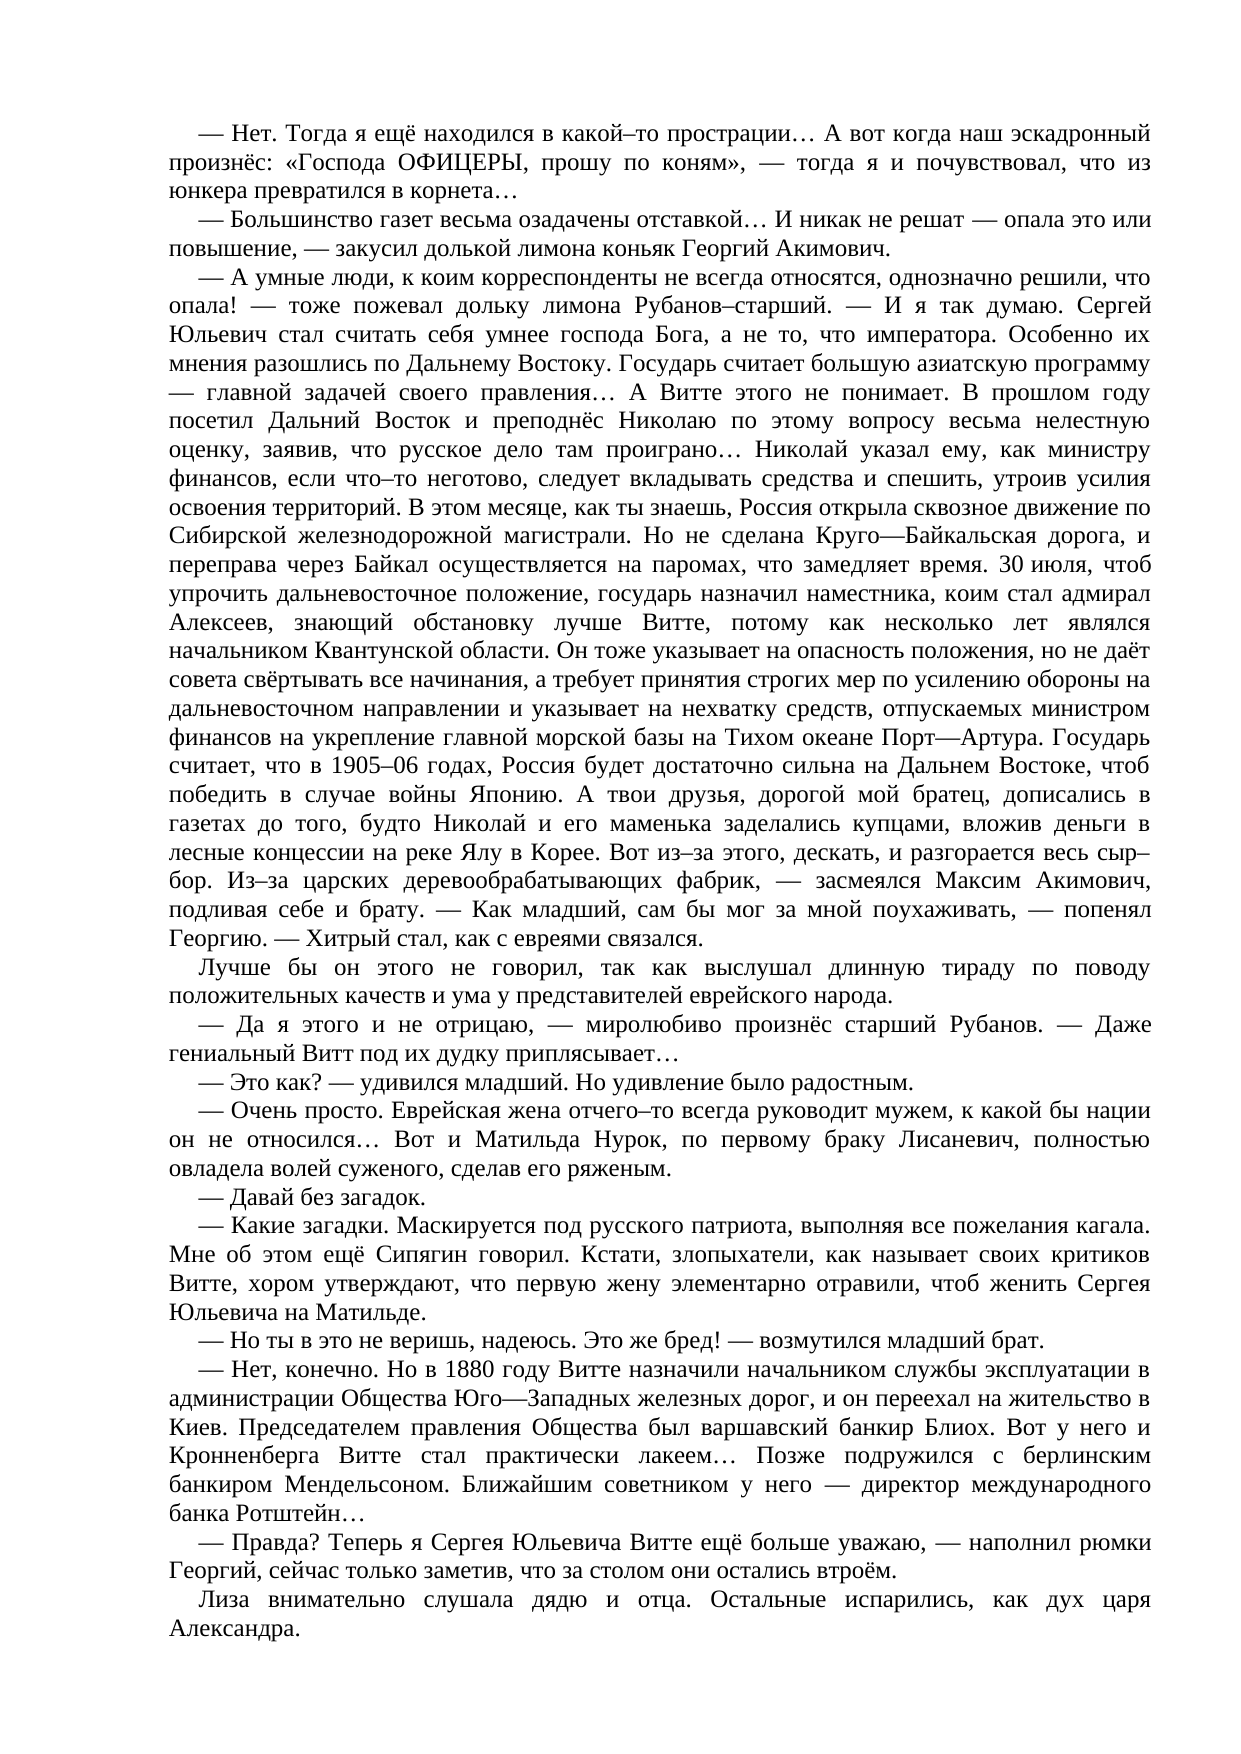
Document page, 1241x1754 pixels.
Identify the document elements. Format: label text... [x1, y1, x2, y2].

text — Нет, конечно. Но в 1880 году Витте назначили начальником службы эксплуатации в администрации Общества Юго—Западных железных дорог, и он переехал на жительство в Киев. Председателем правления Общества был варшавский банкир Блиох. Вот у него и Кронненберга Витте стал практически лакеем… Позже подружился с берлинским банкиром Мендельсоном. Ближайшим советником у него — директор международного банка Ротштейн… [169, 1354, 1152, 1527]
text — Очень просто. Еврейская жена отчего–то всегда руководит мужем, к какой бы нации он не относился… Вот и Матильда Нурок, по первому браку Лисаневич, полностью овладела волей суженого, сделав его ряженым. [169, 1096, 1152, 1182]
text Лиза внимательно слушала дядю и отца. Остальные испарились, как дух царя Александра. [169, 1584, 1152, 1642]
text — Нет. Тогда я ещё находился в какой–то прострации… А вот когда наш эскадронный произнёс: «Господа ОФИЦЕРЫ, прошу по коням», — тогда я и почувствовал, что из юнкера превратился в корнета… [169, 118, 1152, 204]
text — Правда? Теперь я Сергея Юльевича Витте ещё больше уважаю, — наполнил рюмки Георгий, сейчас только заметив, что за столом они остались втроём. [169, 1527, 1152, 1584]
text — Какие загадки. Маскируется под русского патриота, выполняя все пожелания кагала. Мне об этом ещё Сипягин говорил. Кстати, злопыхатели, как называет своих критиков Витте, хором утверждают, что первую жену элементарно отравили, чтоб женить Сергея Юльевича на Матильде. [169, 1211, 1152, 1326]
text — Большинство газет весьма озадачены отставкой… И никак не решат — опала это или повышение, — закусил долькой лимона коньяк Георгий Акимович. [169, 204, 1152, 262]
text — Это как? — удивился младший. Но удивление было радостным. [169, 1067, 1152, 1096]
text — Но ты в это не веришь, надеюсь. Это же бред! — возмутился младший брат. [169, 1326, 1152, 1354]
text — Да я этого и не отрицаю, — миролюбиво произнёс старший Рубанов. — Даже гениальный Витт под их дудку приплясывает… [169, 1009, 1152, 1067]
text Лучше бы он этого не говорил, так как выслушал длинную тираду по поводу положительных качеств и ума у представителей еврейского народа. [169, 952, 1152, 1009]
text — А умные люди, к коим корреспонденты не всегда относятся, однозначно решили, что опала! — тоже пожевал дольку лимона Рубанов–старший. — И я так думаю. Сергей Юльевич стал считать себя умнее господа Бога, а не то, что императора. Особенно их мнения разошлись по Дальнему Востоку. Государь считает большую азиатскую программу — главной задачей своего правления… А Витте этого не понимает. В прошлом году посетил Дальний Восток и преподнёс Николаю по этому вопросу весьма нелестную оценку, заявив, что русское дело там проиграно… Николай указал ему, как министру финансов, если что–то неготово, следует вкладывать средства и спешить, утроив усилия освоения территорий. В этом месяце, как ты знаешь, Россия открыла сквозное движение по Сибирской железнодорожной магистрали. Но не сделана Круго—Байкальская дорога, и переправа через Байкал осуществляется на паромах, что замедляет время. 30 июля, чтоб упрочить дальневосточное положение, государь назначил наместника, коим стал адмирал Алексеев, знающий обстановку лучше Витте, потому как несколько лет являлся начальником Квантунской области. Он тоже указывает на опасность положения, но не даёт совета свёртывать все начинания, а требует принятия строгих мер по усилению обороны на дальневосточном направлении и указывает на нехватку средств, отпускаемых министром финансов на укрепление главной морской базы на Тихом океане Порт—Артура. Государь считает, что в 1905–06 годах, Россия будет достаточно сильна на Дальнем Востоке, чтоб победить в случае войны Японию. А твои друзья, дорогой мой братец, дописались в газетах до того, будто Николай и его маменька заделались купцами, вложив деньги в лесные концессии на реке Ялу в Корее. Вот из–за этого, дескать, и разгорается весь сыр–бор. Из–за царских деревообрабатывающих фабрик, — засмеялся Максим Акимович, подливая себе и брату. — Как младший, сам бы мог за мной поухаживать, — попенял Георгию. — Хитрый стал, как с евреями связался. [169, 262, 1152, 952]
text — Давай без загадок. [169, 1182, 1152, 1211]
